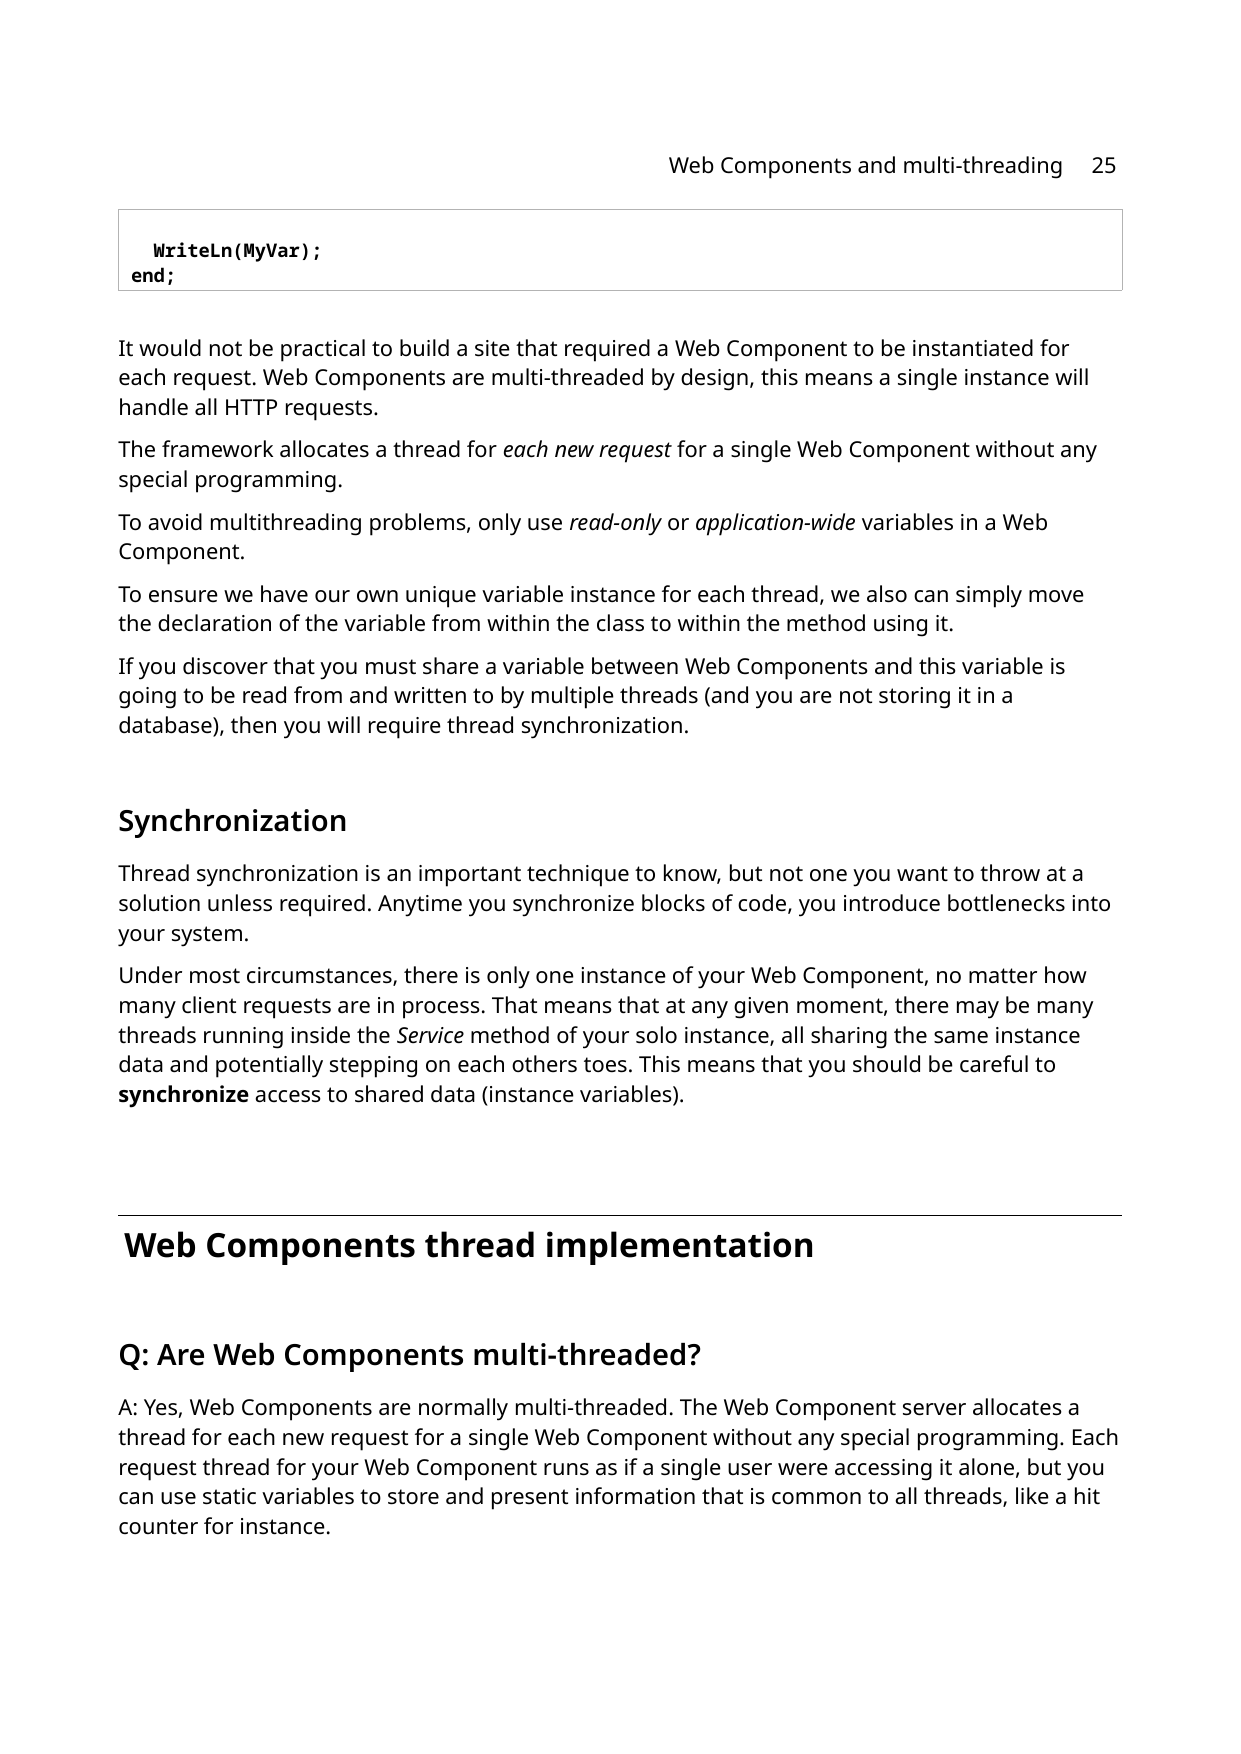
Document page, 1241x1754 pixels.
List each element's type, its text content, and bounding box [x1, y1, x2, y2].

text It would not be practical to build a site that required a Web Component to be instantiated for each request. Web Components are multi-threaded by design, this means a single instance will handle all HTTP requests. [118, 332, 1122, 422]
text A: Yes, Web Components are normally multi-threaded. The Web Component server allocates a thread for each new request for a single Web Component without any special programming. Each request thread for your Web Component runs as if a single user were accessing it alone, but you can use static variables to store and present information that is common to all threads, like a hit counter for instance. [118, 1392, 1122, 1541]
subtitle Synchronization [118, 800, 1122, 840]
text To ensure we have our own unique variable instance for each thread, we also can simply move the declaration of the variable from within the class to within the method using it. [118, 578, 1122, 638]
text Under most circumstances, there is only one instance of your Web Component, no matter how many client requests are in process. That means that at any given moment, there may be many threads running inside the Service method of your solo instance, all sharing the same instance data and potentially stepping on each others toes. This means that you should be careful to synchronize access to shared data (instance variables). [118, 960, 1122, 1109]
subtitle Q: Are Web Components multi-threaded? [118, 1334, 1122, 1373]
text WriteLn(MyVar); [119, 235, 1122, 260]
text Thread synchronization is an important technique to know, but not one you want to throw at a solution unless required. Anytime you synchronize blocks of code, you introduce bottlenecks into your system. [118, 858, 1122, 948]
text The framework allocates a thread for each new request for a single Web Component without any special programming. [118, 434, 1122, 494]
text If you discover that you must share a variable between Web Components and this variable is going to be read from and written to by multiple threads (and you are not storing it in a database), then you will require thread synchronization. [118, 651, 1122, 740]
text To avoid multithreading problems, only use read-only or application-wide variables in a Web Component. [118, 506, 1122, 566]
text end; [119, 260, 1122, 290]
subtitle Web Components thread implementation [118, 1216, 1122, 1274]
